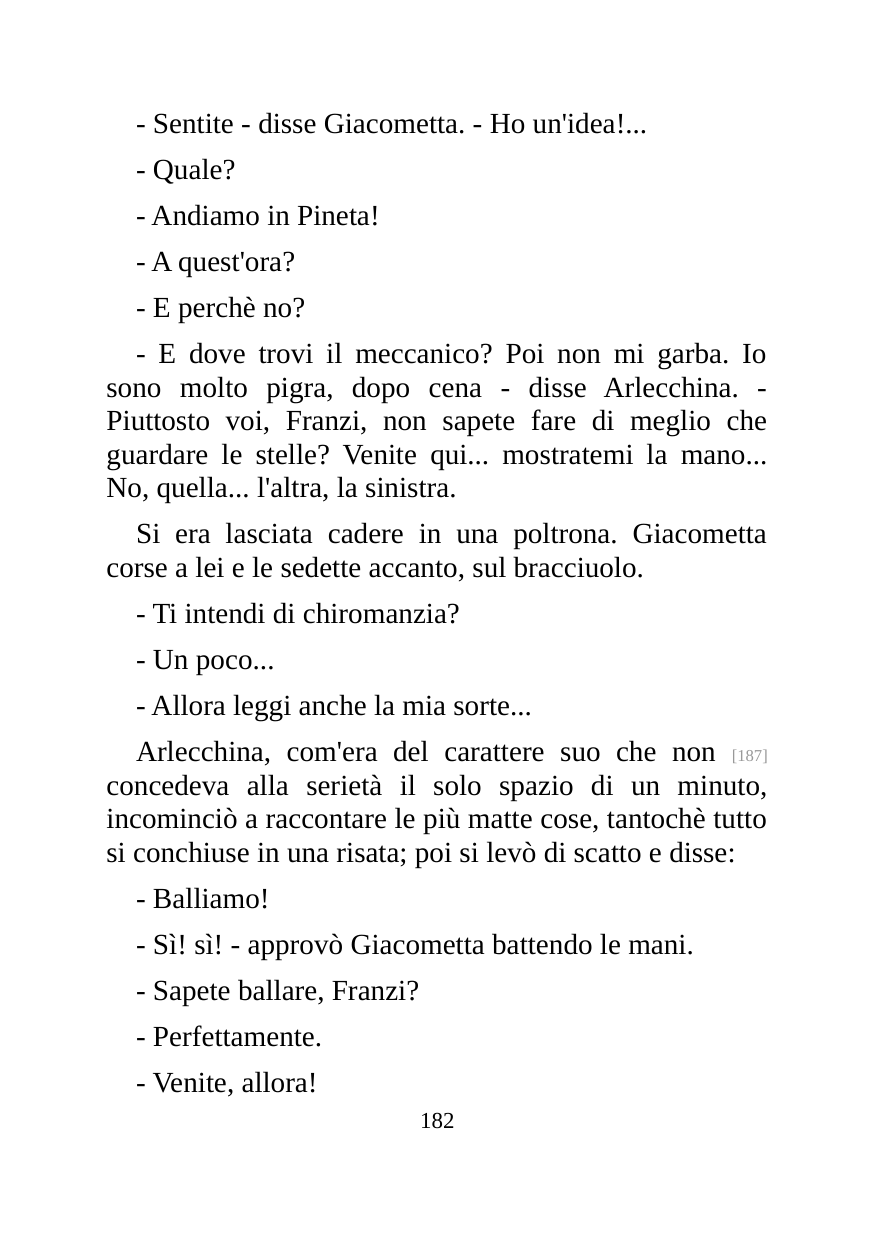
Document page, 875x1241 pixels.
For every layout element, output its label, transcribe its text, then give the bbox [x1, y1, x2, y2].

text Si era lasciata cadere in una poltrona. Giacometta corse a lei e le sedette accanto, sul bracciuolo. [106, 517, 768, 584]
text - Sentite - disse Giacometta. - Ho un'idea!... [106, 106, 768, 140]
text - Quale? [106, 152, 768, 186]
text - Sì! sì! - approvò Giacometta battendo le mani. [106, 927, 768, 961]
text - Andiamo in Pineta! [106, 198, 768, 232]
text - Sapete ballare, Franzi? [106, 973, 768, 1007]
text - E dove trovi il meccanico? Poi non mi garba. Io sono molto pigra, dopo cena - disse Arlecchina. - Piuttosto voi, Franzi, non sapete fare di meglio che guardare le stelle? Venite qui... mostratemi la mano... No, quella... l'altra, la sinistra. [106, 336, 768, 504]
text - Venite, allora! [106, 1065, 768, 1099]
text - Un poco... [106, 642, 768, 676]
text - E perchè no? [106, 290, 768, 324]
text Arlecchina, com'era del carattere suo che non [187] concedeva alla serietà il solo spazio di un minuto, incominciò a raccontare le più matte cose, tantochè tutto si conchiuse in una risata; poi si levò di scatto e disse: [106, 734, 768, 868]
text - Allora leggi anche la mia sorte... [106, 688, 768, 722]
text - Ti intendi di chiromanzia? [106, 596, 768, 630]
text - A quest'ora? [106, 244, 768, 278]
text - Balliamo! [106, 881, 768, 914]
text - Perfettamente. [106, 1019, 768, 1053]
